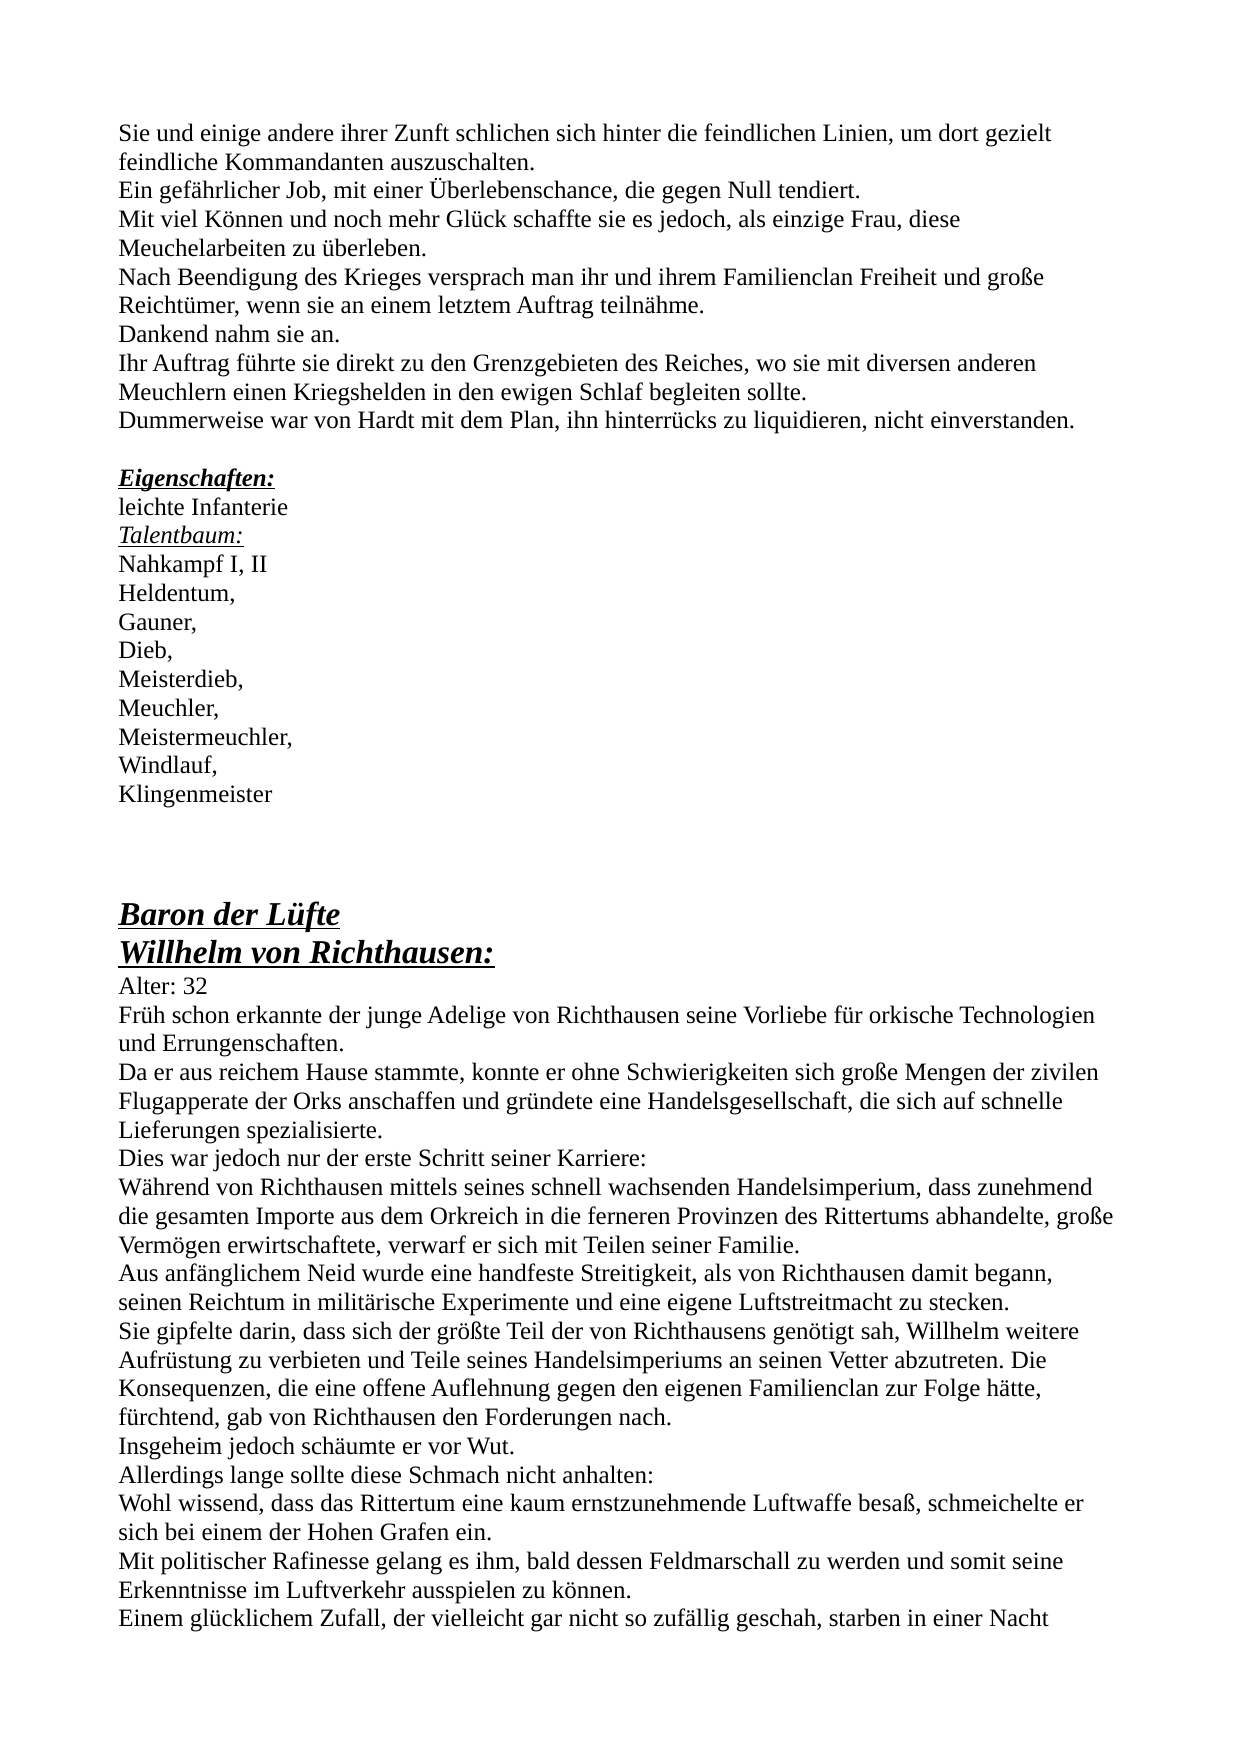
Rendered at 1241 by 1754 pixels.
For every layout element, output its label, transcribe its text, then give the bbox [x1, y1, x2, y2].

text Allerdings lange sollte diese Schmach nicht anhalten: [118, 1460, 1122, 1488]
text Meistermeuchler, [118, 722, 1122, 751]
text Mit viel Können und noch mehr Glück schaffte sie es jedoch, als einzige Frau, diese Meuchelarbeiten zu überleben. [118, 204, 1122, 262]
text Meuchler, [118, 693, 1122, 722]
text Wohl wissend, dass das Rittertum eine kaum ernstzunehmende Luftwaffe besaß, schmeichelte er sich bei einem der Hohen Grafen ein. [118, 1488, 1122, 1546]
text Dummerweise war von Hardt mit dem Plan, ihn hinterrücks zu liquidieren, nicht einverstanden. [118, 406, 1122, 434]
text Während von Richthausen mittels seines schnell wachsenden Handelsimperium, dass zunehmend die gesamten Importe aus dem Orkreich in die ferneren Provinzen des Rittertums abhandelte, große Vermögen erwirtschaftete, verwarf er sich mit Teilen seiner Familie. [118, 1172, 1122, 1258]
text leichte Infanterie [118, 492, 1122, 521]
text Windlauf, [118, 751, 1122, 779]
text Heldentum, [118, 578, 1122, 607]
text Früh schon erkannte der junge Adelige von Richthausen seine Vorliebe für orkische Technologien und Errungenschaften. [118, 1000, 1122, 1057]
text Dankend nahm sie an. [118, 319, 1122, 348]
text Gauner, [118, 607, 1122, 636]
text Sie und einige andere ihrer Zunft schlichen sich hinter die feindlichen Linien, um dort gezielt feindliche Kommandanten auszuschalten. [118, 118, 1122, 176]
text Meisterdieb, [118, 664, 1122, 693]
text Aus anfänglichem Neid wurde eine handfeste Streitigkeit, als von Richthausen damit begann, seinen Reichtum in militärische Experimente und eine eigene Luftstreitmacht zu stecken. [118, 1258, 1122, 1316]
text Talentbaum: [118, 521, 1122, 549]
text Willhelm von Richthausen: [118, 933, 1122, 971]
text Nach Beendigung des Krieges versprach man ihr und ihrem Familienclan Freiheit und große Reichtümer, wenn sie an einem letztem Auftrag teilnähme. [118, 262, 1122, 319]
text Insgeheim jedoch schäumte er vor Wut. [118, 1431, 1122, 1460]
text Sie gipfelte darin, dass sich der größte Teil der von Richthausens genötigt sah, Willhelm weitere Aufrüstung zu verbieten und Teile seines Handelsimperiums an seinen Vetter abzutreten. Die Konsequenzen, die eine offene Auflehnung gegen den eigenen Familienclan zur Folge hätte, fürchtend, gab von Richthausen den Forderungen nach. [118, 1316, 1122, 1431]
text Mit politischer Rafinesse gelang es ihm, bald dessen Feldmarschall zu werden und somit seine Erkenntnisse im Luftverkehr ausspielen zu können. [118, 1546, 1122, 1603]
text Eigenschaften: [118, 463, 1122, 492]
text Alter: 32 [118, 971, 1122, 1000]
text Da er aus reichem Hause stammte, konnte er ohne Schwierigkeiten sich große Mengen der zivilen Flugapperate der Orks anschaffen und gründete eine Handelsgesellschaft, die sich auf schnelle Lieferungen spezialisierte. [118, 1057, 1122, 1143]
text Ihr Auftrag führte sie direkt zu den Grenzgebieten des Reiches, wo sie mit diversen anderen Meuchlern einen Kriegshelden in den ewigen Schlaf begleiten sollte. [118, 348, 1122, 406]
text Ein gefährlicher Job, mit einer Überlebenschance, die gegen Null tendiert. [118, 176, 1122, 204]
text Klingenmeister [118, 779, 1122, 808]
text Dies war jedoch nur der erste Schritt seiner Karriere: [118, 1143, 1122, 1172]
text Einem glücklichem Zufall, der vielleicht gar nicht so zufällig geschah, starben in einer Nacht [118, 1603, 1122, 1632]
text Dieb, [118, 636, 1122, 664]
text Nahkampf I, II [118, 549, 1122, 578]
text Baron der Lüfte [118, 894, 1122, 933]
